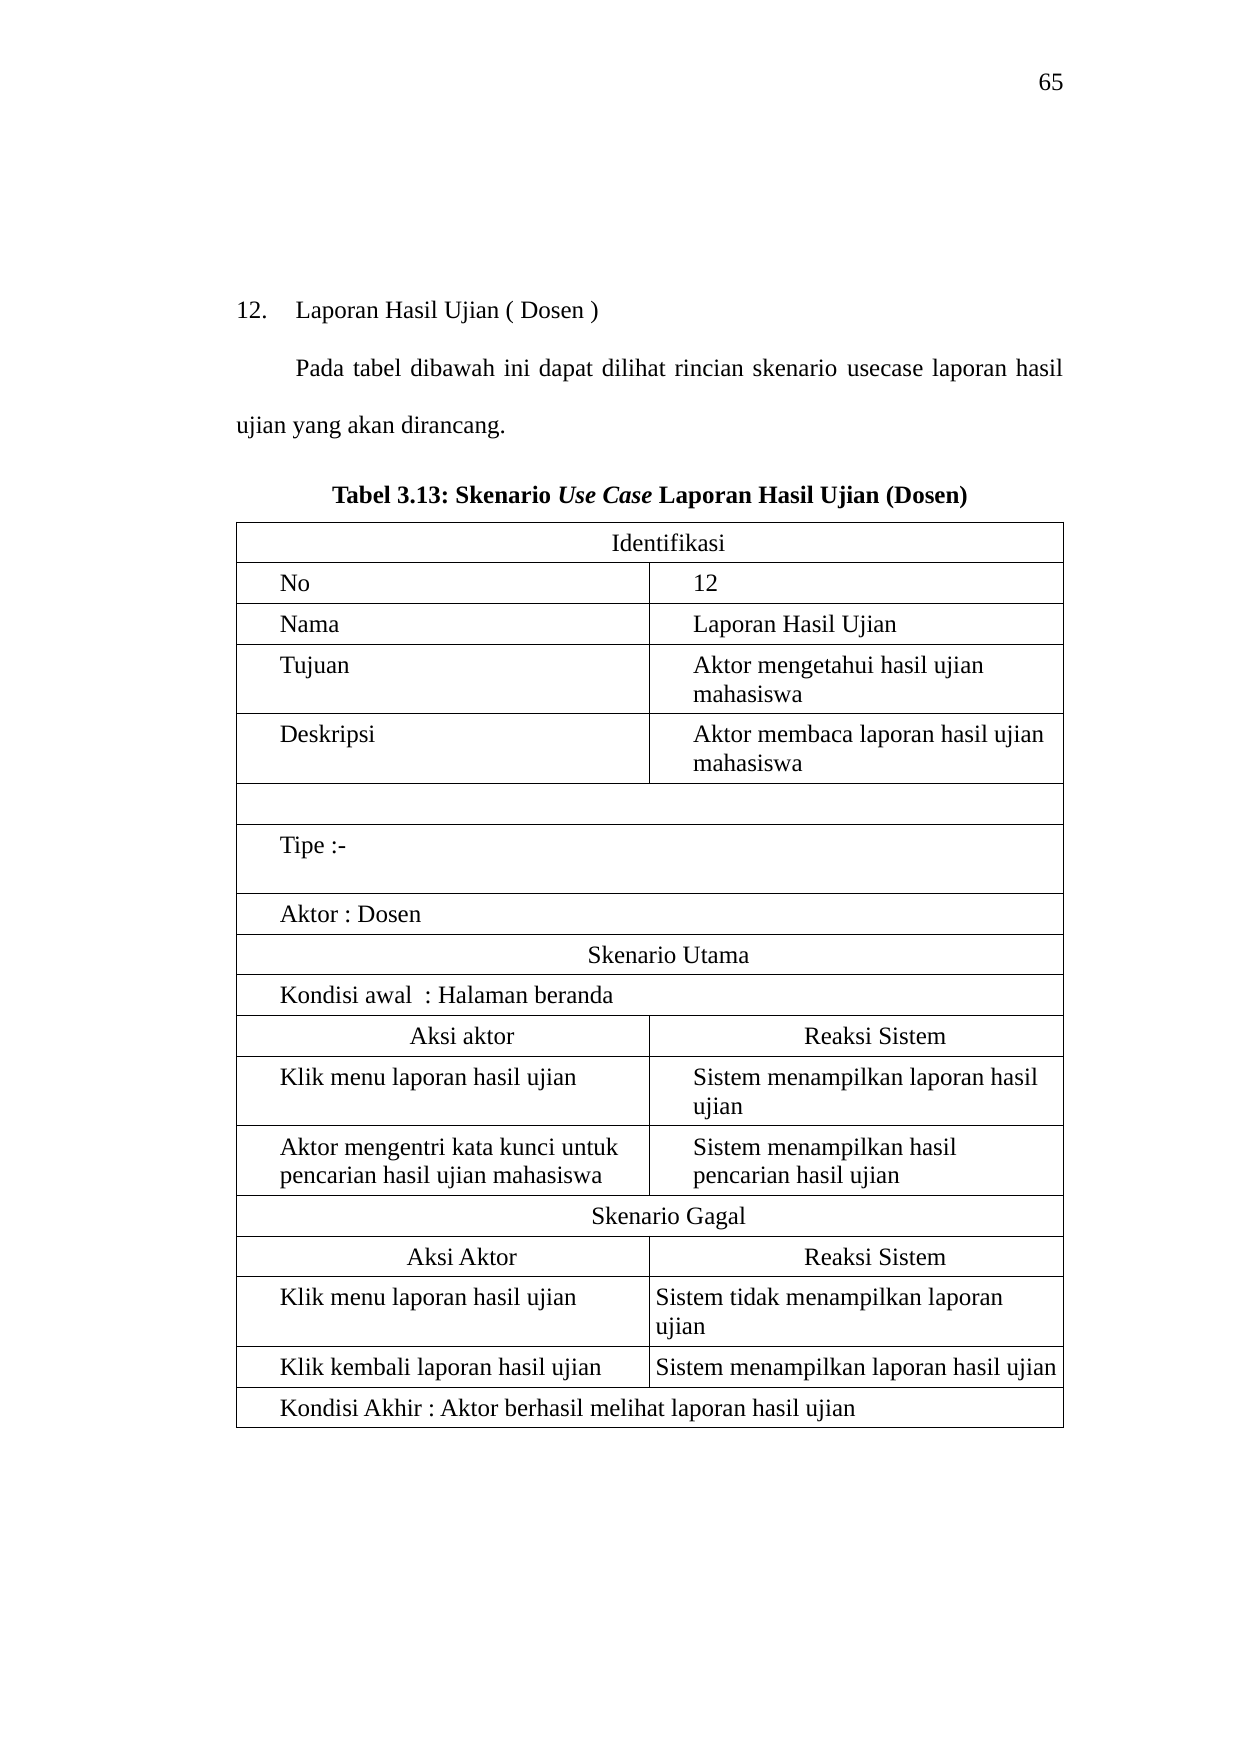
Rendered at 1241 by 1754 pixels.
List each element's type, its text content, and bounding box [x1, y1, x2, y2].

table_cell Aktor : Dosen [237, 894, 1063, 934]
table_cell Aktor mengetahui hasil ujian mahasiswa [650, 645, 1063, 713]
table_cell Klik menu laporan hasil ujian [237, 1057, 649, 1125]
table_cell Sistem menampilkan laporan hasil ujian [650, 1347, 1063, 1386]
table_cell Nama [237, 604, 649, 644]
table_cell Sistem menampilkan laporan hasil ujian [650, 1057, 1063, 1125]
table_cell Klik menu laporan hasil ujian [237, 1277, 649, 1346]
text Tabel 3.13: Skenario Use Case Laporan Hasil Ujian (Dosen) [236, 480, 1063, 509]
table_cell Skenario Utama [237, 935, 1063, 974]
table_cell Kondisi awal : Halaman beranda [237, 975, 1063, 1015]
table_cell Deskripsi [237, 714, 649, 783]
list Laporan Hasil Ujian ( Dosen ) [236, 295, 1063, 324]
table_cell Reaksi Sistem [650, 1237, 1063, 1276]
table_cell 12 [650, 563, 1063, 603]
text Pada tabel dibawah ini dapat dilihat rincian skenario usecase laporan hasil ujian yang akan dirancang. [236, 353, 1063, 439]
table_cell Tipe :- [237, 825, 1063, 893]
table_cell Sistem tidak menampilkan laporan ujian [650, 1277, 1063, 1346]
table_cell Sistem menampilkan hasil pencarian hasil ujian [650, 1126, 1063, 1195]
table_cell Tujuan [237, 645, 649, 713]
table_cell Reaksi Sistem [650, 1016, 1063, 1056]
table_header Identifikasi [237, 523, 1063, 562]
table_cell Skenario Gagal [237, 1196, 1063, 1236]
table_cell Klik kembali laporan hasil ujian [237, 1347, 649, 1386]
table_cell [237, 784, 1063, 823]
table_cell Kondisi Akhir : Aktor berhasil melihat laporan hasil ujian [237, 1388, 1063, 1427]
table_cell Aksi Aktor [237, 1237, 649, 1276]
table_cell Aktor mengentri kata kunci untuk pencarian hasil ujian mahasiswa [237, 1126, 649, 1195]
table_cell Aksi aktor [237, 1016, 649, 1056]
table_cell Laporan Hasil Ujian [650, 604, 1063, 644]
table_cell No [237, 563, 649, 603]
table_cell Aktor membaca laporan hasil ujian mahasiswa [650, 714, 1063, 783]
